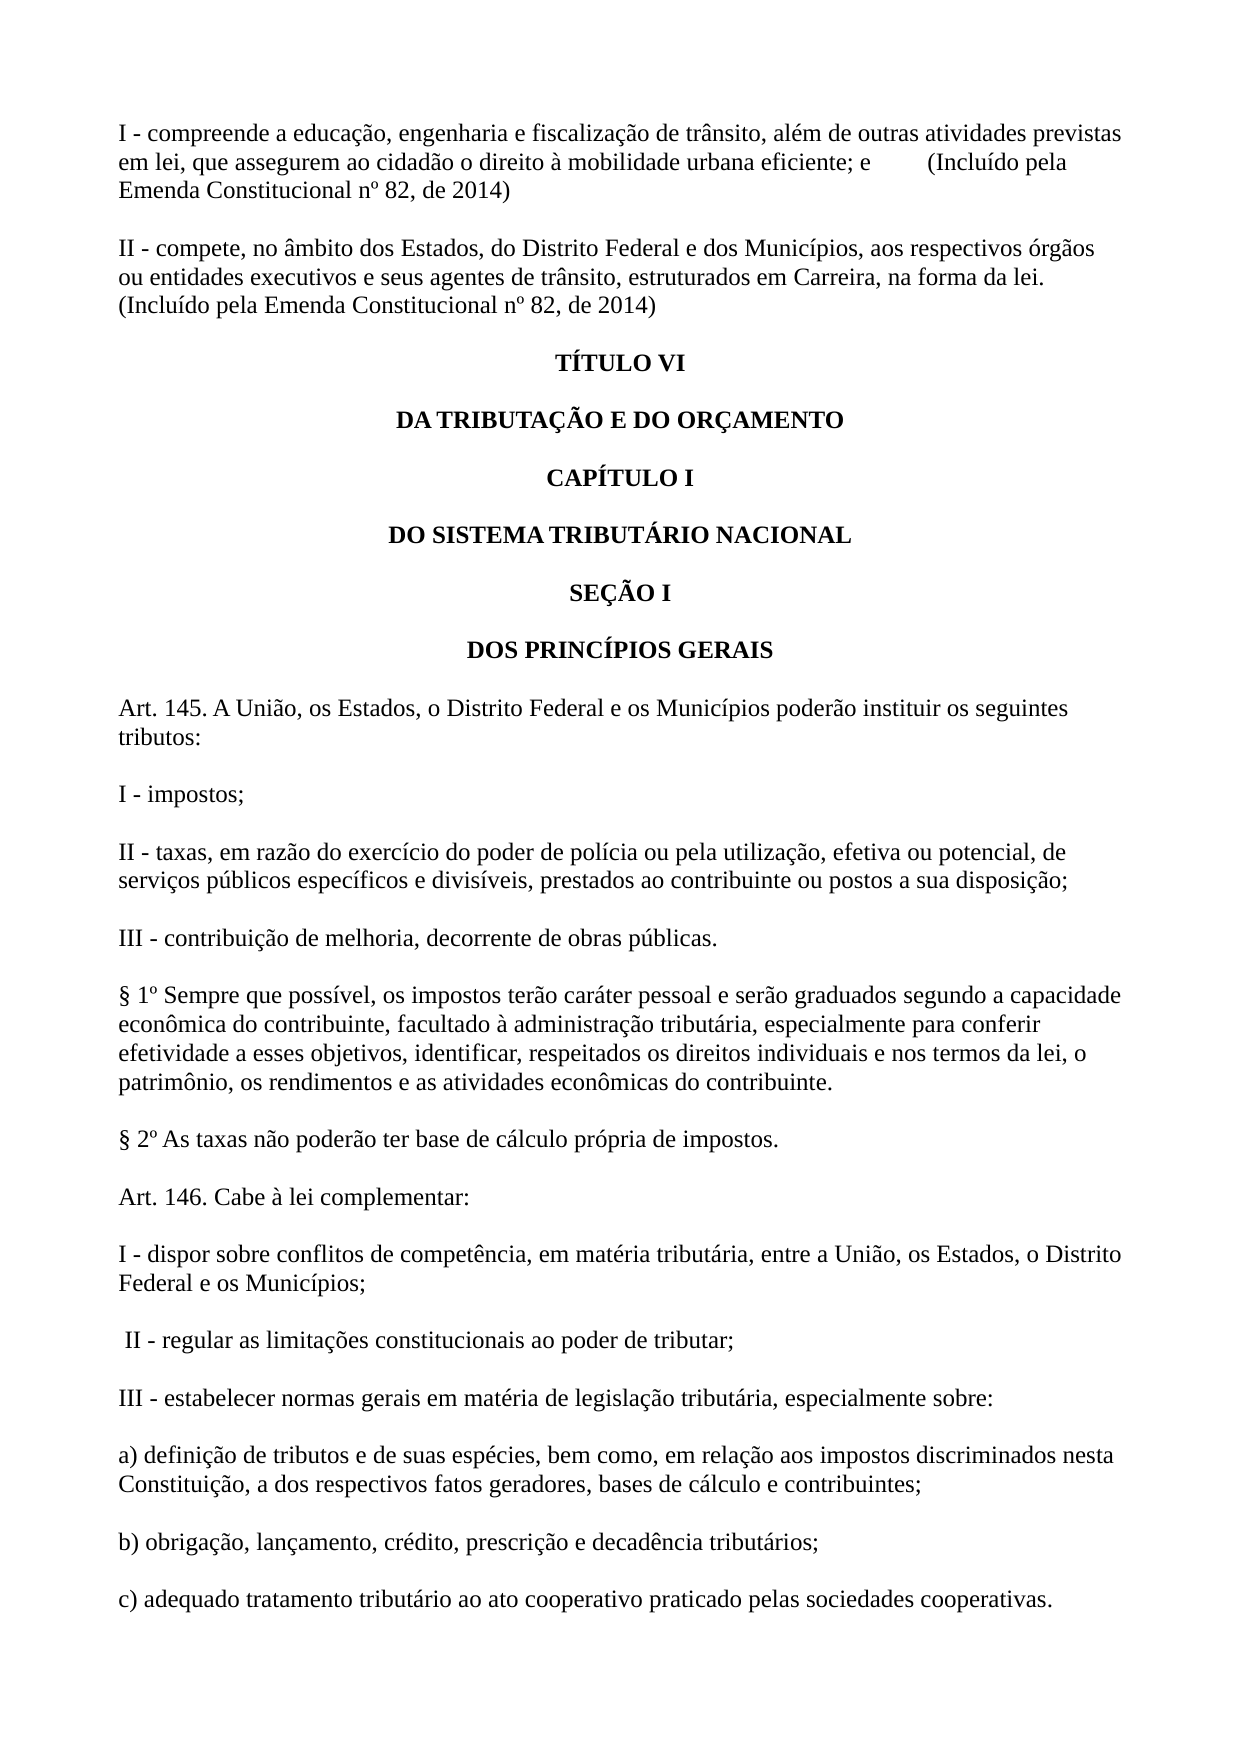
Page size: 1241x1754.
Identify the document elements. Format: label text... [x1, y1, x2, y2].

text DA TRIBUTAÇÃO E DO ORÇAMENTO [118, 406, 1122, 434]
text SEÇÃO I [118, 578, 1122, 607]
text Art. 146. Cabe à lei complementar: [118, 1182, 1122, 1211]
text c) adequado tratamento tributário ao ato cooperativo praticado pelas sociedades cooperativas. [118, 1584, 1122, 1613]
text b) obrigação, lançamento, crédito, prescrição e decadência tributários; [118, 1527, 1122, 1556]
text III - estabelecer normas gerais em matéria de legislação tributária, especialmente sobre: [118, 1383, 1122, 1412]
text I - dispor sobre conflitos de competência, em matéria tributária, entre a União, os Estados, o Distrito Federal e os Municípios; [118, 1239, 1122, 1297]
text DOS PRINCÍPIOS GERAIS [118, 636, 1122, 664]
text II - taxas, em razão do exercício do poder de polícia ou pela utilização, efetiva ou potencial, de serviços públicos específicos e divisíveis, prestados ao contribuinte ou postos a sua disposição; [118, 837, 1122, 894]
text DO SISTEMA TRIBUTÁRIO NACIONAL [118, 521, 1122, 549]
text CAPÍTULO I [118, 463, 1122, 492]
text I - compreende a educação, engenharia e fiscalização de trânsito, além de outras atividades previstas em lei, que assegurem ao cidadão o direito à mobilidade urbana eficiente; e (Incluído pela Emenda Constitucional nº 82, de 2014) [118, 118, 1122, 204]
text § 1º Sempre que possível, os impostos terão caráter pessoal e serão graduados segundo a capacidade econômica do contribuinte, facultado à administração tributária, especialmente para conferir efetividade a esses objetivos, identificar, respeitados os direitos individuais e nos termos da lei, o patrimônio, os rendimentos e as atividades econômicas do contribuinte. [118, 981, 1122, 1096]
text TÍTULO VI [118, 348, 1122, 377]
text III - contribuição de melhoria, decorrente de obras públicas. [118, 923, 1122, 952]
text § 2º As taxas não poderão ter base de cálculo própria de impostos. [118, 1124, 1122, 1153]
text a) definição de tributos e de suas espécies, bem como, em relação aos impostos discriminados nesta Constituição, a dos respectivos fatos geradores, bases de cálculo e contribuintes; [118, 1441, 1122, 1498]
text II - compete, no âmbito dos Estados, do Distrito Federal e dos Municípios, aos respectivos órgãos ou entidades executivos e seus agentes de trânsito, estruturados em Carreira, na forma da lei. (Incluído pela Emenda Constitucional nº 82, de 2014) [118, 233, 1122, 319]
text II - regular as limitações constitucionais ao poder de tributar; [118, 1326, 1122, 1354]
text Art. 145. A União, os Estados, o Distrito Federal e os Municípios poderão instituir os seguintes tributos: [118, 693, 1122, 751]
text I - impostos; [118, 779, 1122, 808]
